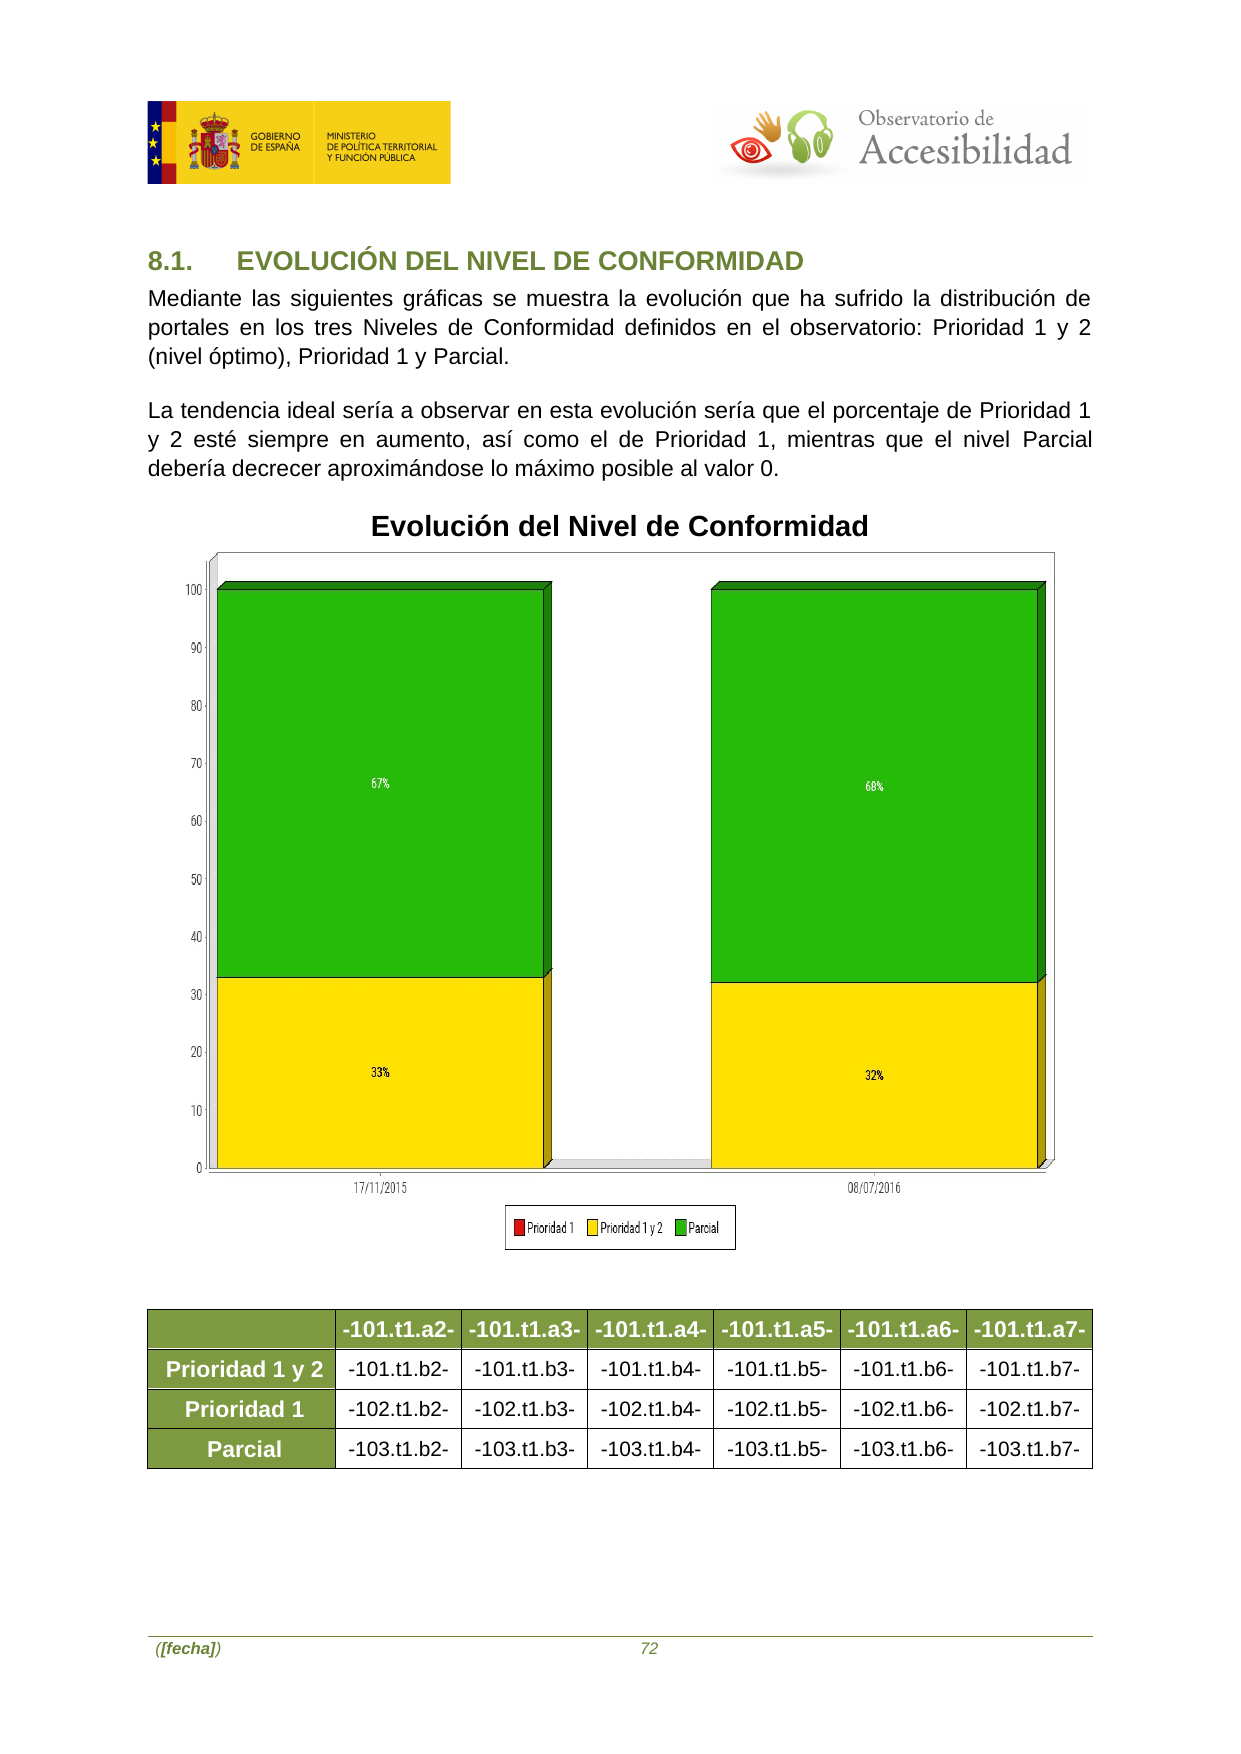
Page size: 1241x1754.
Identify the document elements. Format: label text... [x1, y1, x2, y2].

table_cell -103.t1.b4- [588, 1429, 713, 1468]
table_cell -103.t1.b7- [967, 1429, 1092, 1468]
table_header -101.t1.a7- [967, 1310, 1092, 1348]
table_cell Parcial [148, 1429, 335, 1468]
table_cell -102.t1.b3- [462, 1390, 587, 1428]
table_cell -101.t1.b7- [967, 1350, 1092, 1388]
table_cell -101.t1.b5- [714, 1350, 840, 1388]
table_header -101.t1.a4- [588, 1310, 713, 1348]
table_cell -101.t1.b3- [462, 1350, 587, 1388]
table_header -101.t1.a3- [462, 1310, 587, 1348]
table_header -101.t1.a5- [714, 1310, 840, 1348]
text Evolución del Nivel de Conformidad [148, 509, 1092, 543]
table_header [148, 1310, 335, 1348]
table_cell -102.t1.b6- [841, 1390, 966, 1428]
picture [710, 101, 1086, 184]
table_cell Prioridad 1 [148, 1390, 335, 1428]
picture [178, 542, 1062, 1252]
table_cell Prioridad 1 y 2 [148, 1350, 335, 1388]
table_header -101.t1.a6- [841, 1310, 966, 1348]
table_cell -101.t1.b2- [336, 1350, 461, 1388]
table_cell -102.t1.b7- [967, 1390, 1092, 1428]
table_cell -103.t1.b2- [336, 1429, 461, 1468]
table_header -101.t1.a2- [336, 1310, 461, 1348]
table_cell -103.t1.b3- [462, 1429, 587, 1468]
picture [147, 101, 451, 184]
table_cell -101.t1.b4- [588, 1350, 713, 1388]
table_cell -101.t1.b6- [841, 1350, 966, 1388]
table_cell -102.t1.b2- [336, 1390, 461, 1428]
text Mediante las siguientes gráficas se muestra la evolución que ha sufrido la distribución de portales en los tres Niveles de Conformidad definidos en el observatorio: Prioridad 1 y 2 (nivel óptimo), Prioridad 1 y Parcial. [148, 285, 1092, 369]
subtitle Evolución del Nivel de Conformidad [148, 245, 1092, 276]
table_cell -103.t1.b5- [714, 1429, 840, 1468]
table_cell -102.t1.b5- [714, 1390, 840, 1428]
table_cell -102.t1.b4- [588, 1390, 713, 1428]
table_cell -103.t1.b6- [841, 1429, 966, 1468]
text La tendencia ideal sería a observar en esta evolución sería que el porcentaje de Prioridad 1 y 2 esté siempre en aumento, así como el de Prioridad 1, mientras que el nivel Parcial debería decrecer aproximándose lo máximo posible al valor 0. [148, 397, 1092, 481]
